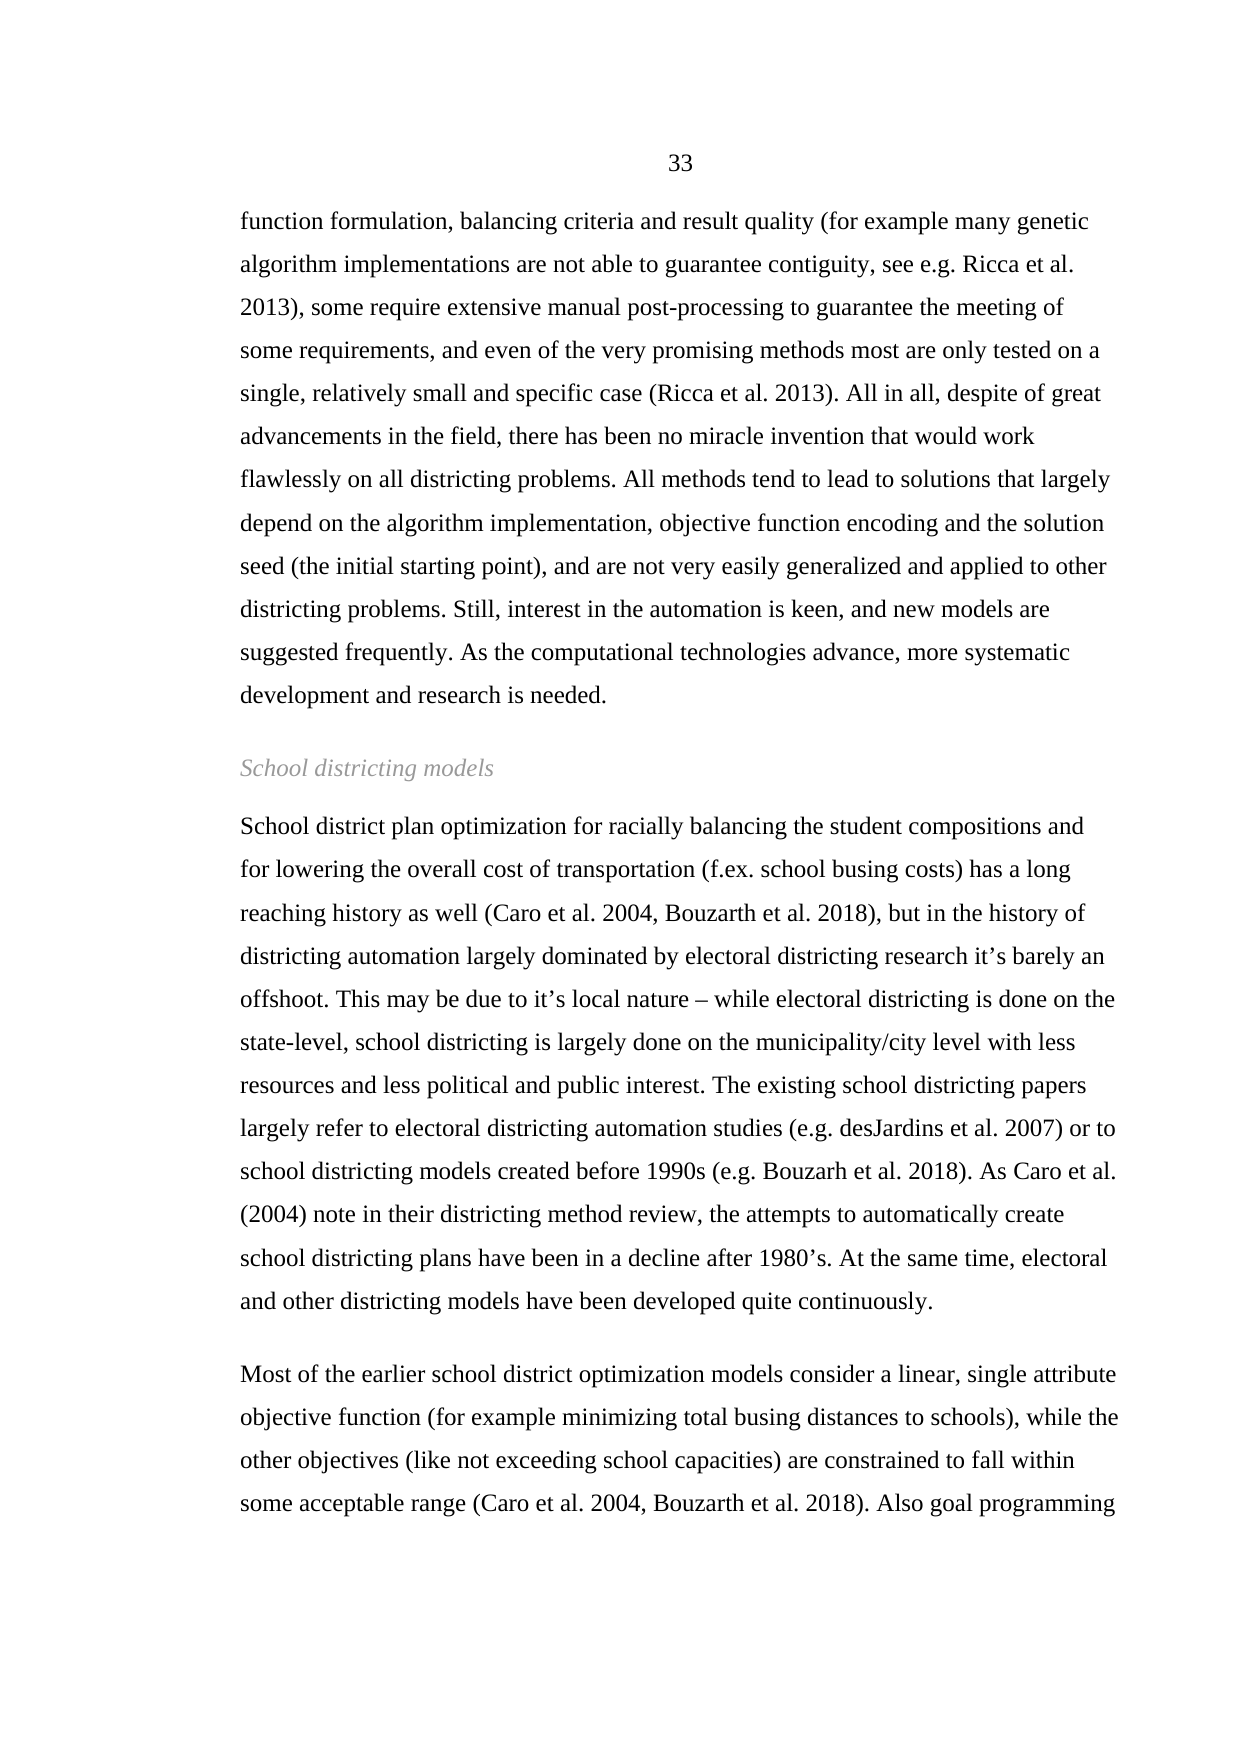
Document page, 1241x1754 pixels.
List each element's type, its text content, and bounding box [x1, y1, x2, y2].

text Most of the earlier school district optimization models consider a linear, single attribute objective function (for example minimizing total busing distances to schools), while the other objectives (like not exceeding school capacities) are constrained to fall within some acceptable range (Caro et al. 2004, Bouzarth et al. 2018). Also goal programming [240, 1359, 1121, 1517]
text School district plan optimization for racially balancing the student compositions and for lowering the overall cost of transportation (f.ex. school busing costs) has a long reaching history as well (Caro et al. 2004, Bouzarth et al. 2018), but in the history of districting automation largely dominated by electoral districting research it’s barely an offshoot. This may be due to it’s local nature – while electoral districting is done on the state-level, school districting is largely done on the municipality/city level with less resources and less political and public interest. The existing school districting papers largely refer to electoral districting automation studies (e.g. desJardins et al. 2007) or to school districting models created before 1990s (e.g. Bouzarh et al. 2018). As Caro et al. (2004) note in their districting method review, the attempts to automatically create school districting plans have been in a decline after 1980’s. At the same time, electoral and other districting models have been developed quite continuously. [240, 811, 1121, 1314]
subtitle School districting models [240, 753, 1121, 782]
text function formulation, balancing criteria and result quality (for example many genetic algorithm implementations are not able to guarantee contiguity, see e.g. Ricca et al. 2013), some require extensive manual post-processing to guarantee the meeting of some requirements, and even of the very promising methods most are only tested on a single, relatively small and specific case (Ricca et al. 2013). All in all, despite of great advancements in the field, there has been no miracle invention that would work flawlessly on all districting problems. All methods tend to lead to solutions that largely depend on the algorithm implementation, objective function encoding and the solution seed (the initial starting point), and are not very easily generalized and applied to other districting problems. Still, interest in the automation is keen, and new models are suggested frequently. As the computational technologies advance, more systematic development and research is needed. [240, 206, 1121, 709]
